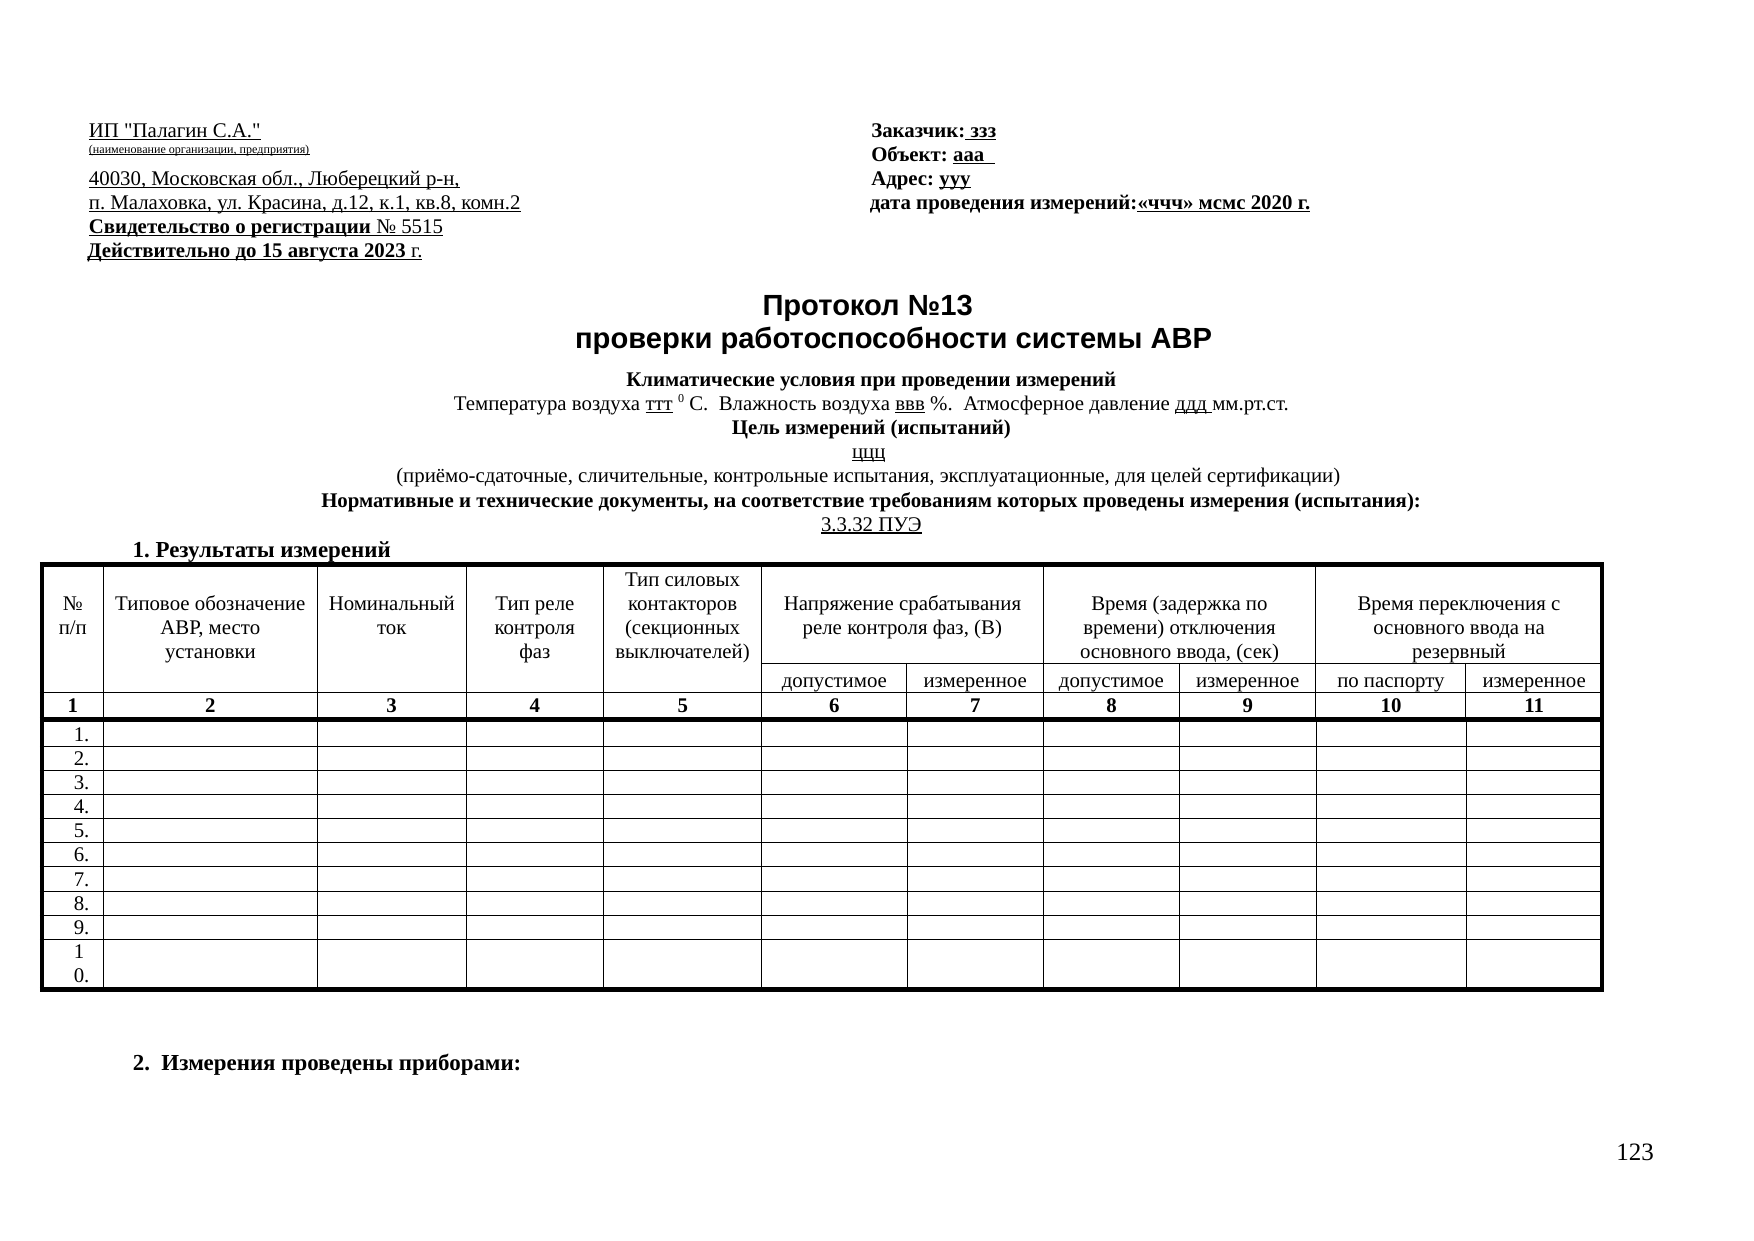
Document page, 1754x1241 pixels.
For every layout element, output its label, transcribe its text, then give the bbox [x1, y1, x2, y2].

table_cell [604, 722, 761, 746]
text 40030, Московская обл., Люберецкий р-н, [89, 166, 871, 190]
table_header № п/п [44, 567, 103, 692]
table_cell [104, 940, 317, 987]
text 3.3.32 ПУЭ [89, 512, 1653, 536]
table_cell [467, 819, 603, 842]
table_cell [467, 940, 603, 987]
table_cell [44, 843, 103, 866]
table_cell [1044, 892, 1179, 915]
table_header Время переключения с основного ввода на резервный [1316, 567, 1600, 663]
table_cell [1180, 819, 1316, 842]
table_cell [762, 771, 907, 794]
table_cell [908, 867, 1043, 891]
table_cell [467, 747, 603, 770]
text Адрес: ууу [871, 166, 1653, 190]
table_cell [467, 843, 603, 866]
table_cell [762, 819, 907, 842]
table_cell [908, 795, 1043, 818]
table_cell [762, 892, 907, 915]
table_cell [908, 722, 1043, 746]
table_cell 11 [1466, 693, 1600, 717]
table_cell [762, 843, 907, 866]
table_cell [762, 722, 907, 746]
table_cell [1317, 867, 1466, 891]
text Свидетельство о регистрации № 5515 [89, 214, 871, 238]
table_cell [1467, 843, 1600, 866]
table_cell [104, 795, 317, 818]
text 1. Результаты измерений [132, 536, 1653, 562]
table_cell [318, 892, 466, 915]
table_cell [1180, 916, 1316, 939]
table_cell [762, 916, 907, 939]
table_cell [604, 940, 761, 987]
table_cell [318, 722, 466, 746]
table_cell 7 [907, 693, 1043, 717]
table_cell [44, 867, 103, 891]
table_cell [318, 771, 466, 794]
table_cell [104, 771, 317, 794]
table_cell [1467, 722, 1600, 746]
table_cell [318, 916, 466, 939]
table_cell [1044, 843, 1179, 866]
table_cell [1044, 867, 1179, 891]
table_cell [1467, 747, 1600, 770]
table_cell [104, 867, 317, 891]
table_cell [1044, 747, 1179, 770]
table_header Время (задержка по времени) отключения основного ввода, (сек) [1044, 567, 1315, 663]
table_cell [1467, 771, 1600, 794]
text дата проведения измерений:«ччч» мсмс 2020 г. [871, 190, 1653, 214]
table_cell [1467, 867, 1600, 891]
text Действительно до 15 августа 2023 г. [87, 238, 871, 262]
text Объект: ааа [871, 142, 1653, 166]
table_cell [318, 819, 466, 842]
text (наименование организации, предприятия) [89, 142, 871, 166]
table_cell 6 [762, 693, 906, 717]
table_cell [104, 747, 317, 770]
table_cell [1467, 892, 1600, 915]
table_cell [1467, 940, 1600, 987]
table_cell по паспорту [1316, 664, 1465, 692]
table_cell [1044, 722, 1179, 746]
table_cell [44, 722, 103, 746]
table_cell 2 [104, 693, 317, 717]
table_cell [44, 771, 103, 794]
table_cell [1317, 892, 1466, 915]
text ццц [89, 439, 1653, 463]
text Температура воздуха ттт 0 С. Влажность воздуха ввв %. Атмосферное давление ддд мм.рт.ст. [89, 391, 1653, 415]
table_cell допустимое [762, 664, 906, 692]
text Цель измерений (испытаний) [89, 415, 1653, 439]
table_cell [318, 795, 466, 818]
table_cell [908, 843, 1043, 866]
table_cell 8 [1044, 693, 1179, 717]
table_cell [604, 867, 761, 891]
table_cell [318, 940, 466, 987]
table_cell [762, 940, 907, 987]
table_cell [1044, 771, 1179, 794]
table_cell [1467, 795, 1600, 818]
table_cell [1317, 795, 1466, 818]
table_cell [1180, 843, 1316, 866]
table_cell 3 [318, 693, 466, 717]
text п. Малаховка, ул. Красина, д.12, к.1, кв.8, комн.2 [89, 190, 871, 214]
table_cell [604, 795, 761, 818]
table_cell [1467, 916, 1600, 939]
text Климатические условия при проведении измерений [89, 367, 1653, 391]
table_cell [467, 892, 603, 915]
table_header Напряжение срабатывания реле контроля фаз, (В) [762, 567, 1043, 663]
table_cell [762, 747, 907, 770]
table_cell 10 [1316, 693, 1465, 717]
table_header Типовое обозначение АВР, место установки [104, 567, 317, 692]
table_cell 5 [604, 693, 761, 717]
table_cell [104, 722, 317, 746]
table_cell [467, 867, 603, 891]
table_cell [1180, 940, 1316, 987]
table_cell измеренное [907, 664, 1043, 692]
table_cell [1044, 916, 1179, 939]
table_cell [1044, 940, 1179, 987]
table_cell [1467, 819, 1600, 842]
table_cell [104, 843, 317, 866]
table_cell [1180, 722, 1316, 746]
table_cell [104, 916, 317, 939]
table_cell [104, 892, 317, 915]
table_cell [467, 771, 603, 794]
table_cell измеренное [1466, 664, 1600, 692]
table_cell [1317, 916, 1466, 939]
table_cell [908, 892, 1043, 915]
table_cell [467, 795, 603, 818]
table_cell [1317, 843, 1466, 866]
table_cell [1317, 819, 1466, 842]
table_header Номинальный ток [318, 567, 466, 692]
table_cell [908, 771, 1043, 794]
table_cell [44, 747, 103, 770]
table_cell [1317, 722, 1466, 746]
table_cell [1180, 892, 1316, 915]
table_cell [467, 722, 603, 746]
table_cell допустимое [1044, 664, 1179, 692]
table_cell [467, 916, 603, 939]
table_cell [1317, 940, 1466, 987]
subtitle проверки работоспособности системы АВР [89, 287, 1653, 355]
table_cell [908, 747, 1043, 770]
table_cell [44, 940, 103, 987]
table_cell [318, 867, 466, 891]
table_cell [604, 892, 761, 915]
table_cell [762, 867, 907, 891]
table_cell [44, 892, 103, 915]
table_cell [44, 819, 103, 842]
table_cell [908, 916, 1043, 939]
table_cell 1 [44, 693, 103, 717]
table_cell [1180, 747, 1316, 770]
table_cell [1317, 771, 1466, 794]
table_cell 4 [467, 693, 603, 717]
table_cell [1044, 819, 1179, 842]
text (приёмо-сдаточные, сличительные, контрольные испытания, эксплуатационные, для целей сертификации) [89, 463, 1653, 487]
text Заказчик: ззз [871, 118, 1653, 142]
table_cell [44, 795, 103, 818]
table_cell [604, 747, 761, 770]
table_cell [762, 795, 907, 818]
table_cell [908, 940, 1043, 987]
table_cell [104, 819, 317, 842]
table_cell [1180, 867, 1316, 891]
table_cell [604, 916, 761, 939]
list 2. Измерения проведены приборами: [94, 1049, 1653, 1076]
table_header Тип силовых контакторов (секционных выключателей) [604, 567, 761, 692]
table_cell [1044, 795, 1179, 818]
table_cell [908, 819, 1043, 842]
table_cell [1317, 747, 1466, 770]
text ИП "Палагин С.А." [89, 118, 871, 142]
table_cell [604, 843, 761, 866]
table_cell [1180, 795, 1316, 818]
table_cell [604, 819, 761, 842]
text Нормативные и технические документы, на соответствие требованиям которых проведены измерения (испытания): [89, 487, 1653, 512]
table_cell 9 [1180, 693, 1315, 717]
table_cell [604, 771, 761, 794]
table_cell измеренное [1180, 664, 1315, 692]
table_cell [1180, 771, 1316, 794]
table_cell [44, 916, 103, 939]
table_cell [318, 843, 466, 866]
table_cell [318, 747, 466, 770]
table_header Тип реле контроля фаз [467, 567, 603, 692]
